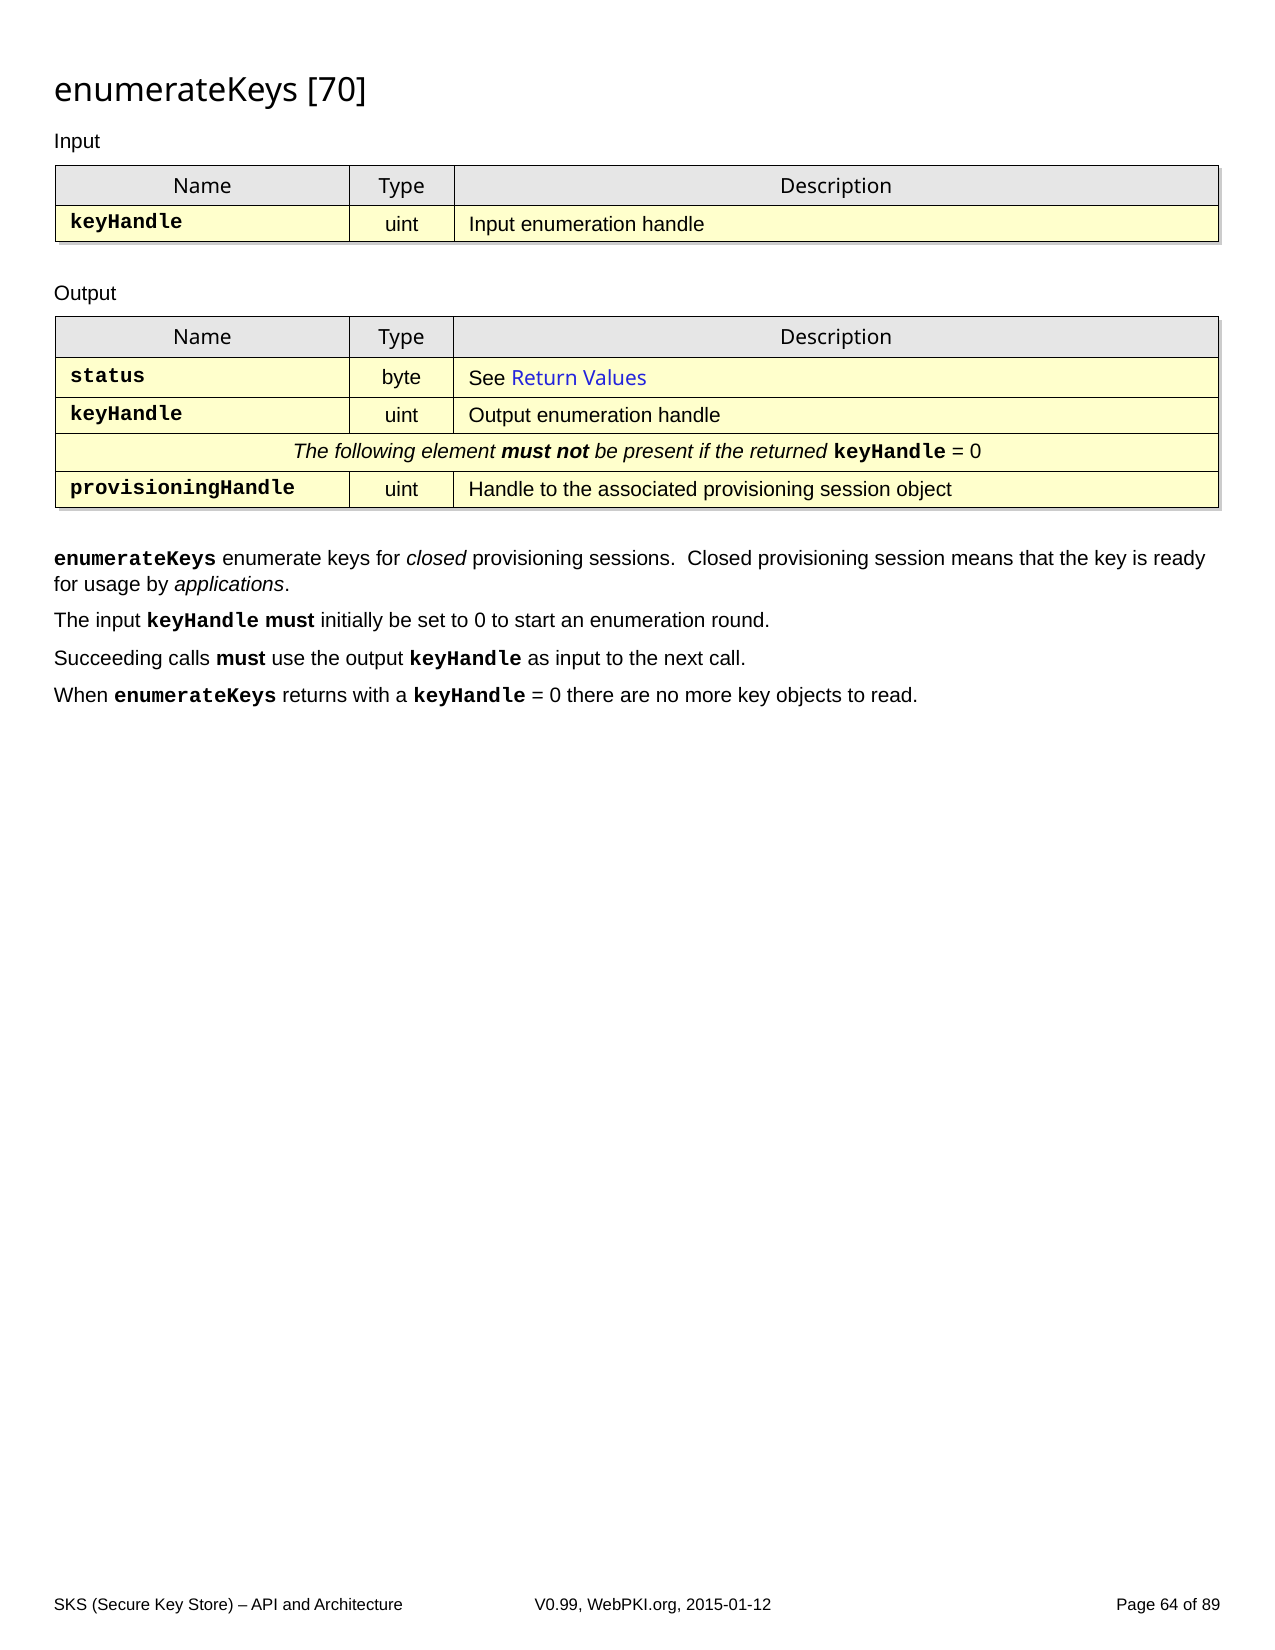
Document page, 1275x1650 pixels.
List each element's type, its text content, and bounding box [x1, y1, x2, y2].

text enumerateKeys enumerate keys for closed provisioning sessions. Closed provisioning session means that the key is ready for usage by applications. [54, 546, 1221, 596]
text When enumerateKeys returns with a keyHandle = 0 there are no more key objects to read. [54, 683, 1221, 709]
table_cell status [56, 358, 349, 397]
table_cell See Return Values [454, 358, 1218, 397]
table_cell byte [350, 358, 453, 397]
table_cell uint [350, 398, 453, 433]
table_header Name [56, 166, 349, 205]
table_header Description [455, 166, 1218, 205]
table_cell The following element must not be present if the returned keyHandle = 0 [56, 434, 1218, 471]
table_cell Input enumeration handle [455, 206, 1218, 241]
text Succeeding calls must use the output keyHandle as input to the next call. [54, 645, 1221, 671]
table_cell uint [350, 206, 454, 241]
table_header Description [454, 317, 1218, 357]
table_cell provisioningHandle [56, 472, 349, 507]
table_header Type [350, 166, 454, 205]
text Output [54, 281, 1221, 304]
text The input keyHandle must initially be set to 0 to start an enumeration round. [54, 608, 1221, 634]
table_cell keyHandle [56, 398, 349, 433]
subtitle enumerateKeys [70] [54, 66, 1221, 111]
table_cell Handle to the associated provisioning session object [454, 472, 1218, 507]
table_cell uint [350, 472, 453, 507]
table_header Name [56, 317, 349, 357]
table_cell keyHandle [56, 206, 349, 241]
text Input [54, 129, 1221, 153]
table_header Type [350, 317, 453, 357]
table_cell Output enumeration handle [454, 398, 1218, 433]
